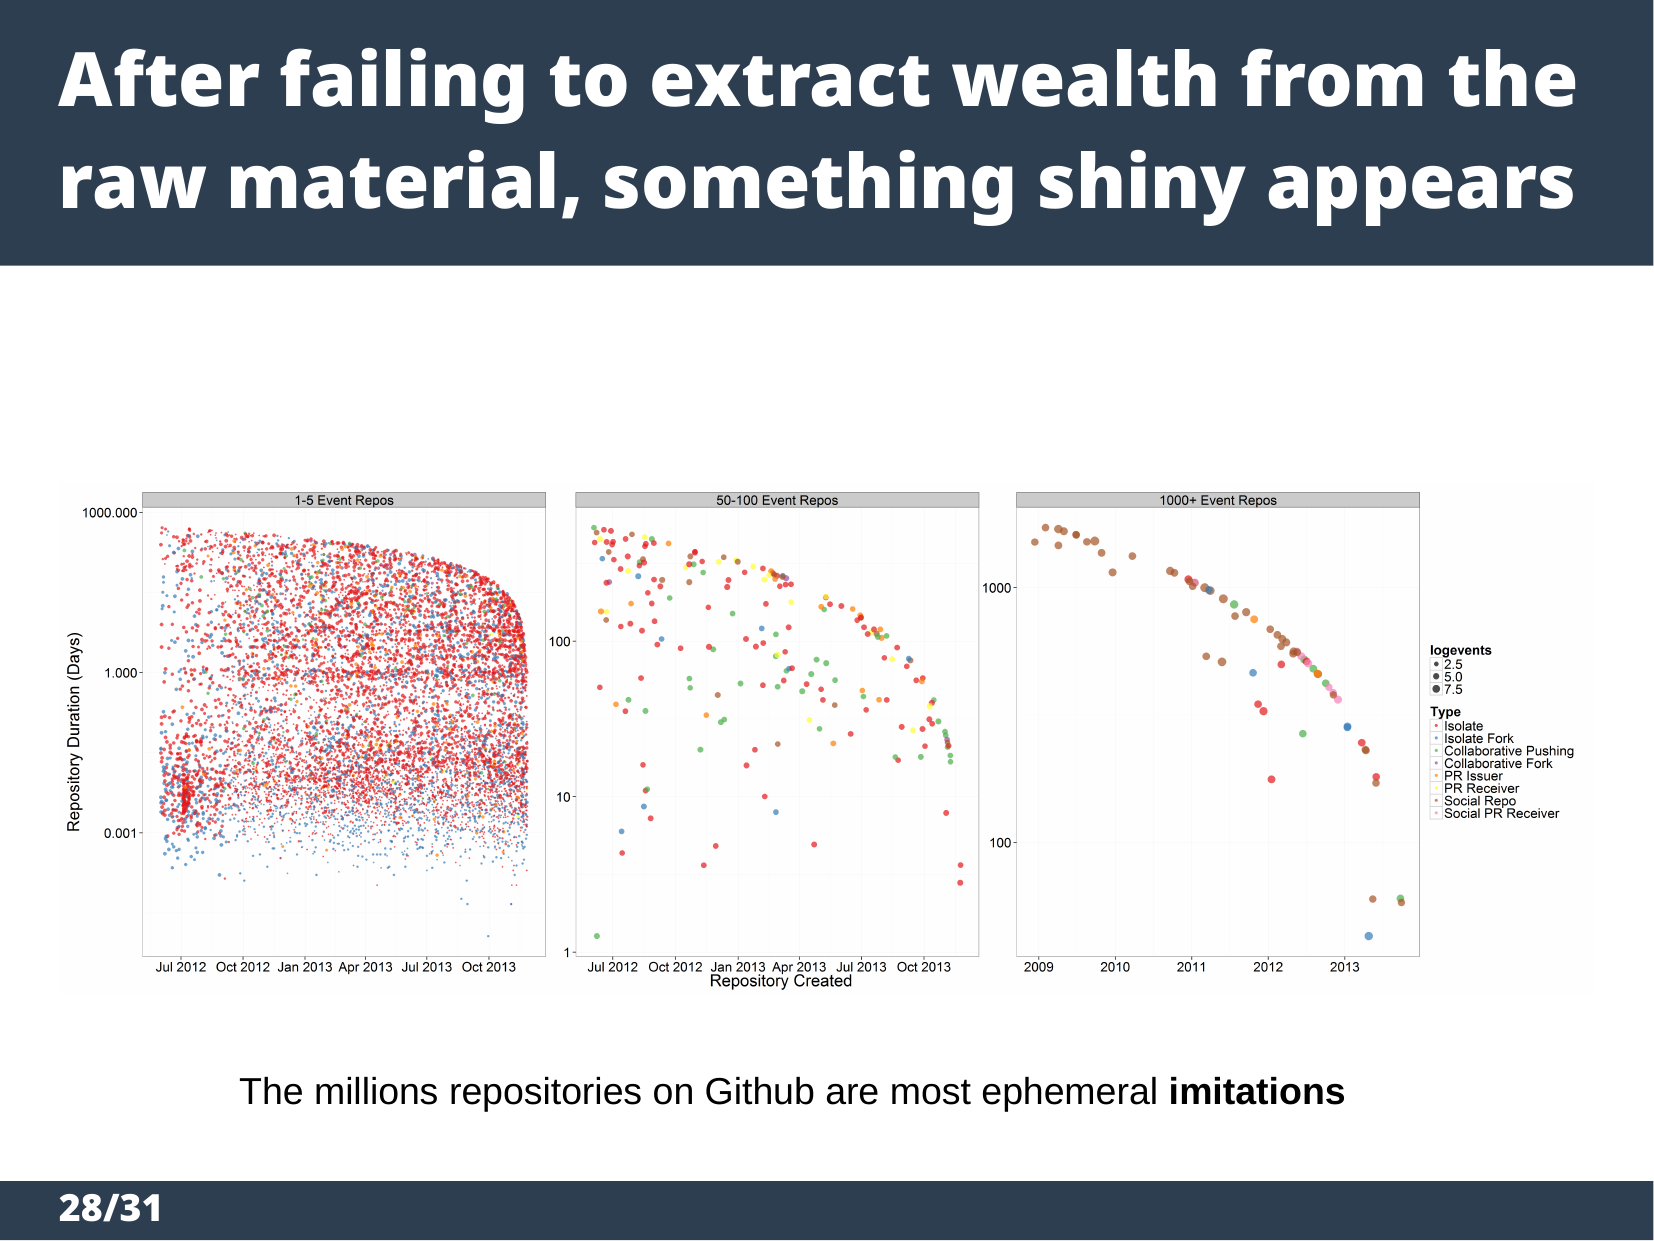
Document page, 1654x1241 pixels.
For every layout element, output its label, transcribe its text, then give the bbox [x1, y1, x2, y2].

title After failing to extract wealth from the raw material, something shiny appears [59, 0, 1595, 260]
picture [59, 482, 1595, 994]
text_box The millions repositories on Github are most ephemeral imitations [224, 1062, 1394, 1120]
